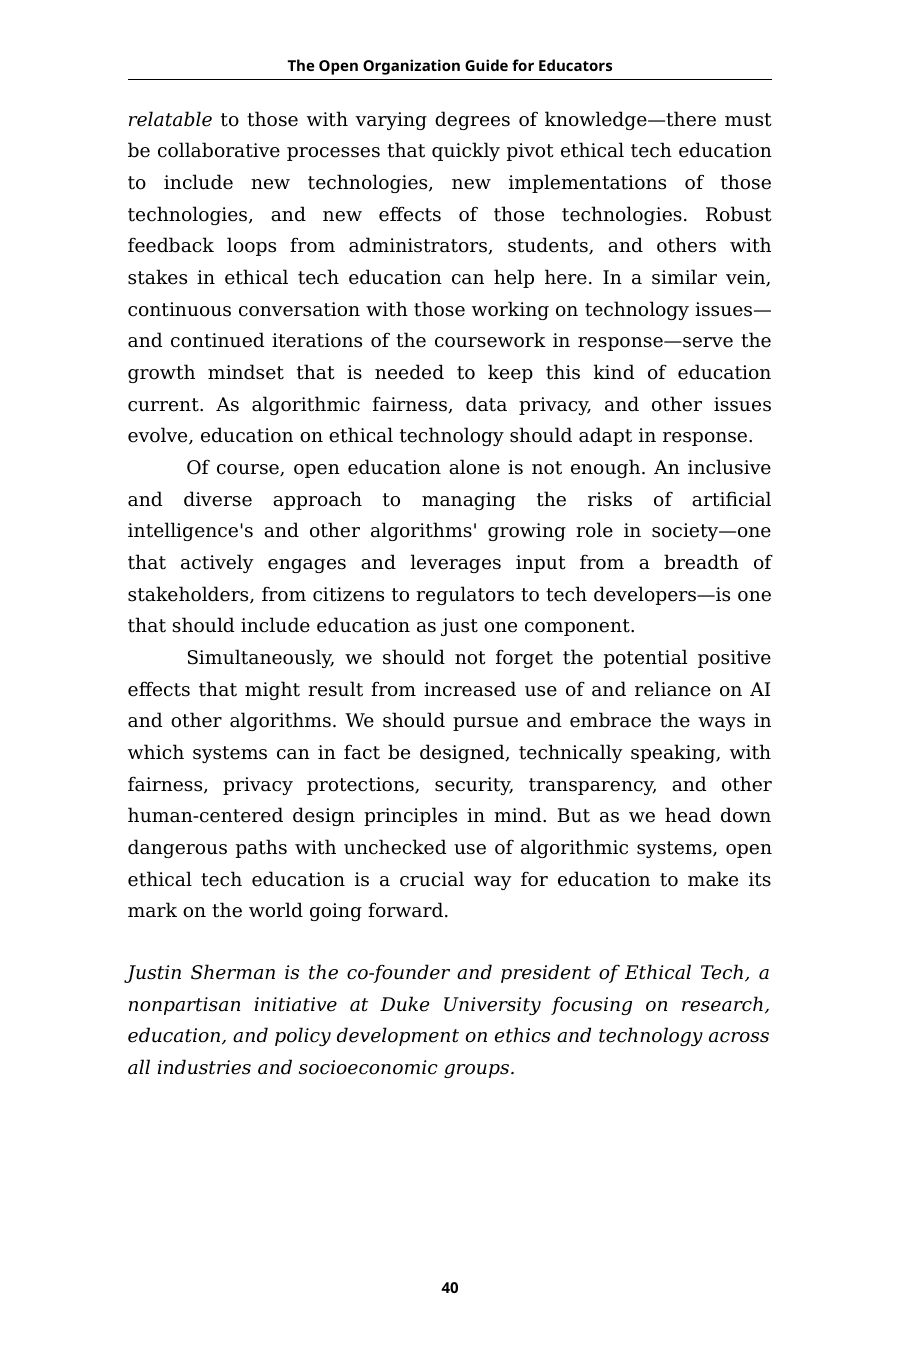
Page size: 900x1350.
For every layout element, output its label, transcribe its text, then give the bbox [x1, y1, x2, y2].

text relatable to those with varying degrees of knowledge—there must be collaborative processes that quickly pivot ethical tech education to include new technologies, new implementations of those technologies, and new effects of those technologies. Robust feedback loops from administrators, students, and others with stakes in ethical tech education can help here. In a similar vein, continuous conversation with those working on technology issues—and continued iterations of the coursework in response—serve the growth mindset that is needed to keep this kind of education current. As algorithmic fairness, data privacy, and other issues evolve, education on ethical technology should adapt in response. [127, 109, 772, 447]
text Of course, open education alone is not enough. An inclusive and diverse approach to managing the risks of artificial intelligence's and other algorithms' growing role in society—one that actively engages and leverages input from a breadth of stakeholders, from citizens to regulators to tech developers—is one that should include education as just one component. [127, 457, 772, 637]
text Simultaneously, we should not forget the potential positive effects that might result from increased use of and reliance on AI and other algorithms. We should pursue and embrace the ways in which systems can in fact be designed, technically speaking, with fairness, privacy protections, security, transparency, and other human-centered design principles in mind. But as we head down dangerous paths with unchecked use of algorithmic systems, open ethical tech education is a crucial way for education to make its mark on the world going forward. [127, 647, 772, 922]
text Justin Sherman is the co-founder and president of Ethical Tech, a nonpartisan initiative at Duke University focusing on research, education, and policy development on ethics and technology across all industries and socioeconomic groups. [127, 962, 772, 1079]
